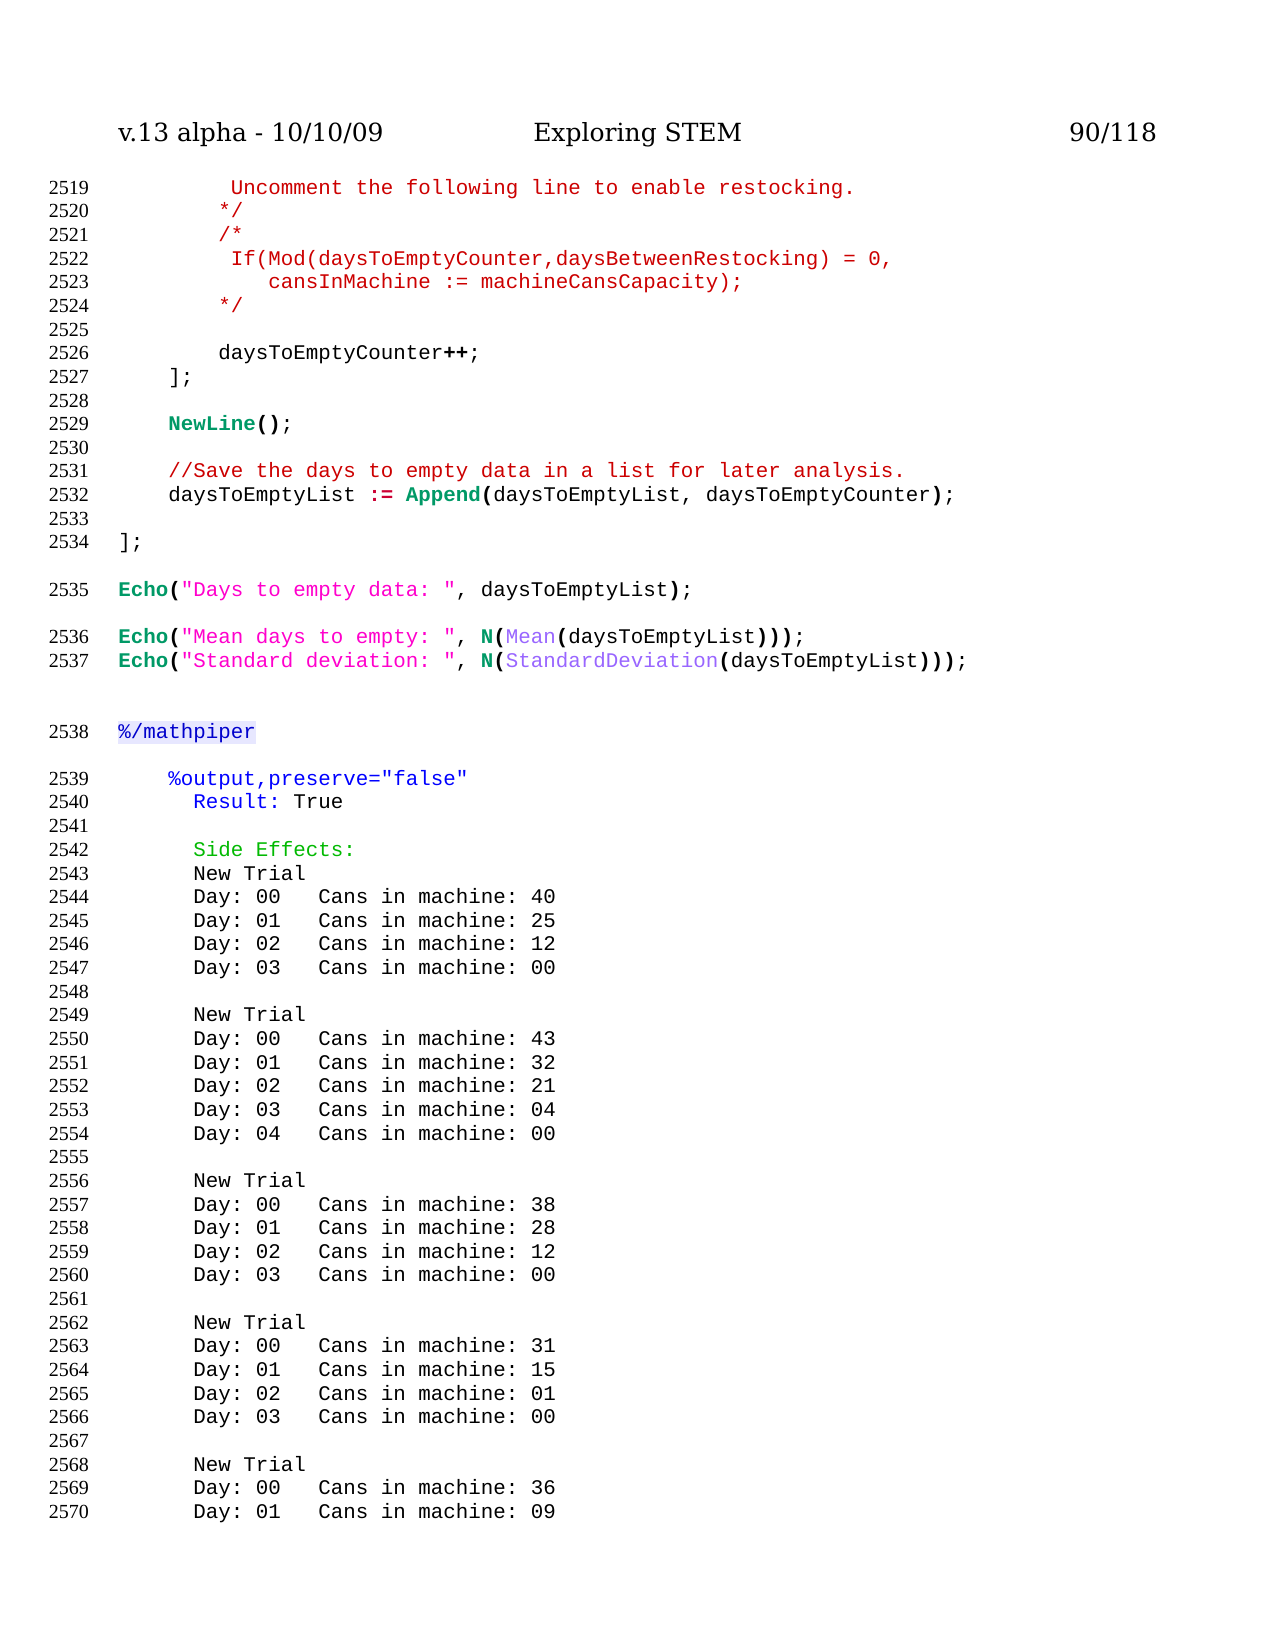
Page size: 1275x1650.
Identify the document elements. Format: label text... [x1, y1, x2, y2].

text Echo("Days to empty data: ", daysToEmptyList); [118, 579, 1157, 602]
text Day: 03 Cans in machine: 04 [118, 1099, 1157, 1123]
text Day: 04 Cans in machine: 00 [118, 1123, 1157, 1146]
text Echo("Standard deviation: ", N(StandardDeviation(daysToEmptyList))); [118, 650, 1157, 673]
text Day: 02 Cans in machine: 12 [118, 933, 1157, 957]
text Day: 00 Cans in machine: 43 [118, 1028, 1157, 1052]
text */ [118, 295, 1157, 319]
text */ [118, 200, 1157, 224]
text Day: 02 Cans in machine: 21 [118, 1075, 1157, 1099]
text New Trial [118, 1170, 1157, 1193]
text Day: 01 Cans in machine: 28 [118, 1217, 1157, 1241]
text Side Effects: [118, 839, 1157, 862]
text //Save the days to empty data in a list for later analysis. [118, 461, 1157, 484]
text /* [118, 224, 1157, 248]
text If(Mod(daysToEmptyCounter,daysBetweenRestocking) = 0, [118, 248, 1157, 271]
text daysToEmptyList := Append(daysToEmptyList, daysToEmptyCounter); [118, 484, 1157, 508]
text Day: 00 Cans in machine: 36 [118, 1477, 1157, 1501]
text Day: 01 Cans in machine: 15 [118, 1359, 1157, 1383]
text Day: 00 Cans in machine: 38 [118, 1193, 1157, 1217]
text Day: 03 Cans in machine: 00 [118, 1264, 1157, 1288]
text Result: True [118, 792, 1157, 815]
text Day: 01 Cans in machine: 25 [118, 910, 1157, 933]
text cansInMachine := machineCansCapacity); [118, 271, 1157, 295]
text New Trial [118, 1454, 1157, 1477]
text Echo("Mean days to empty: ", N(Mean(daysToEmptyList))); [118, 626, 1157, 650]
text daysToEmptyCounter++; [118, 342, 1157, 366]
text Uncomment the following line to enable restocking. [118, 177, 1157, 200]
text New Trial [118, 862, 1157, 886]
text Day: 02 Cans in machine: 01 [118, 1383, 1157, 1406]
text %/mathpiper [118, 721, 1157, 744]
text Day: 00 Cans in machine: 40 [118, 886, 1157, 910]
text Day: 01 Cans in machine: 32 [118, 1052, 1157, 1075]
text NewLine(); [118, 413, 1157, 437]
text Day: 03 Cans in machine: 00 [118, 1406, 1157, 1430]
text Day: 01 Cans in machine: 09 [118, 1501, 1157, 1524]
text Day: 00 Cans in machine: 31 [118, 1335, 1157, 1359]
text %output,preserve="false" [118, 768, 1157, 792]
text Day: 03 Cans in machine: 00 [118, 957, 1157, 981]
text ]; [118, 366, 1157, 389]
text ]; [118, 531, 1157, 555]
text New Trial [118, 1312, 1157, 1335]
text New Trial [118, 1004, 1157, 1028]
text Day: 02 Cans in machine: 12 [118, 1241, 1157, 1264]
